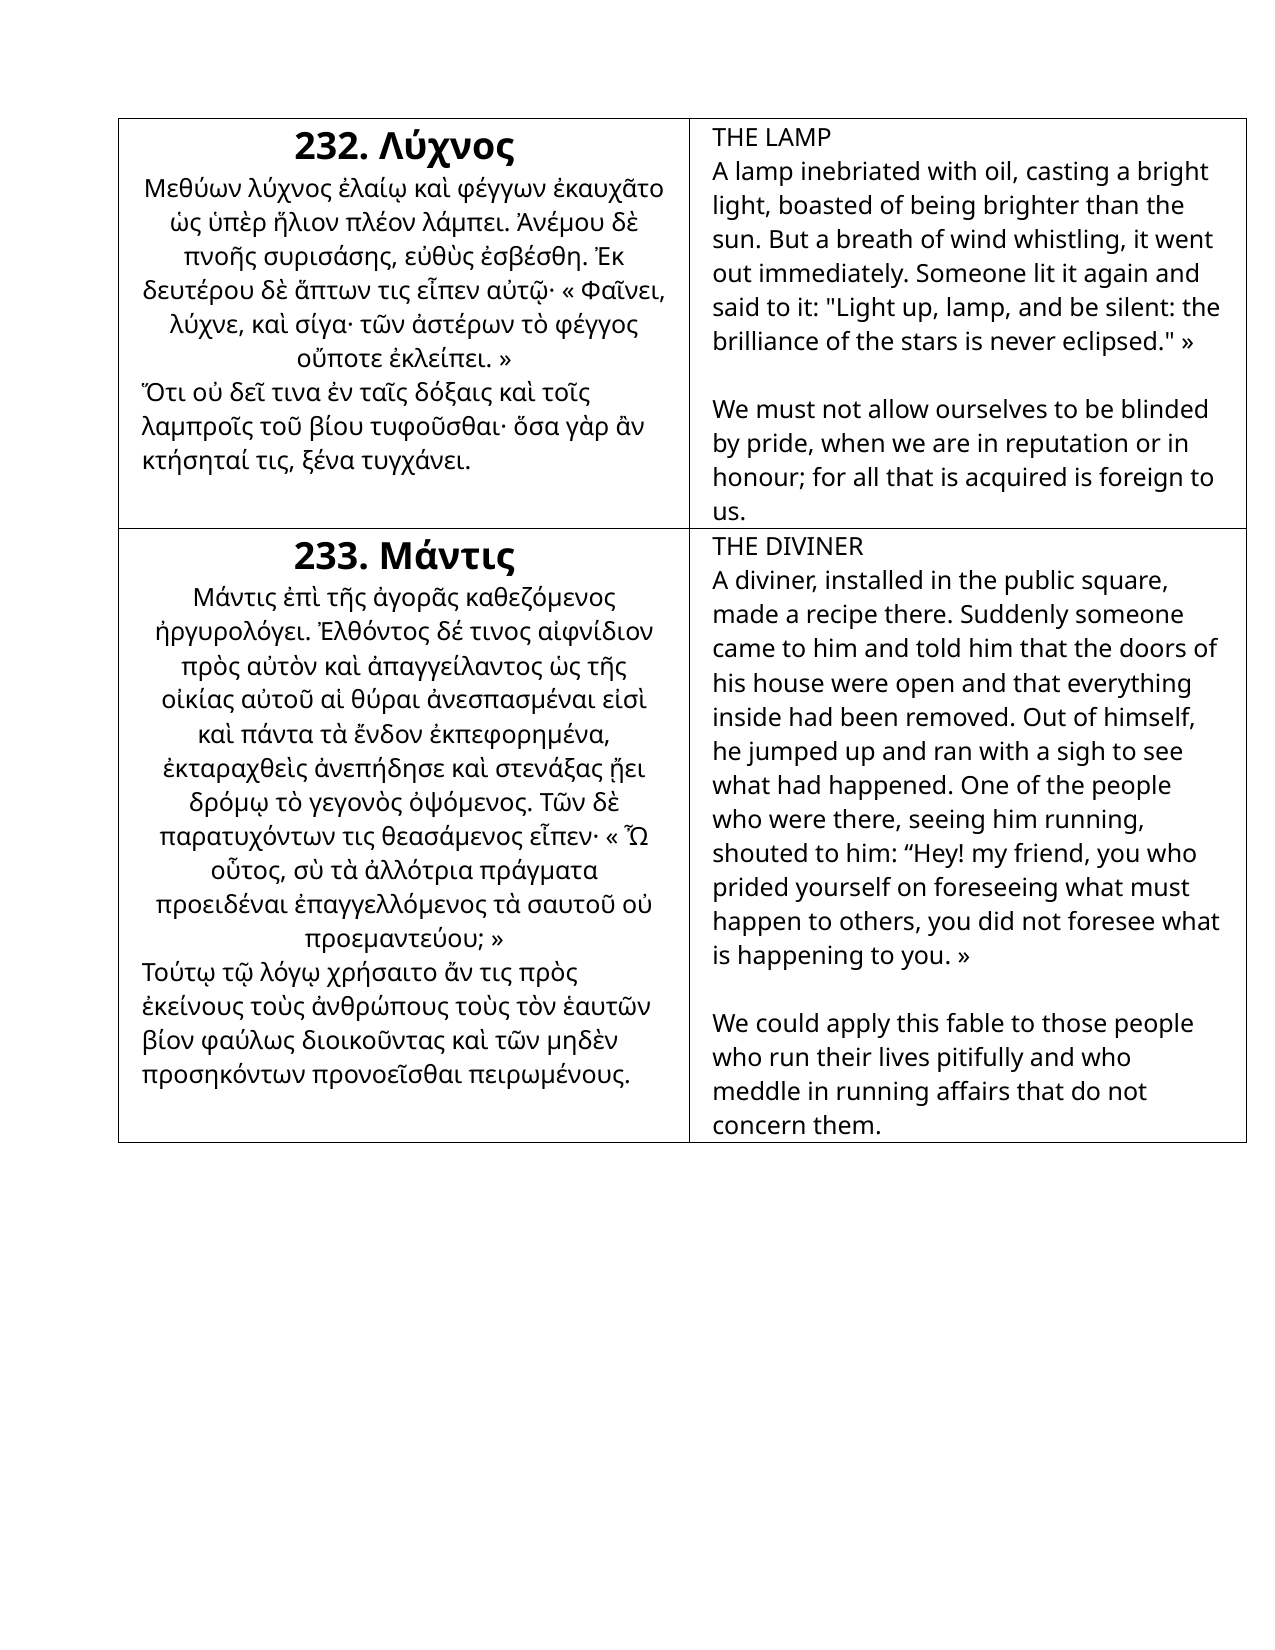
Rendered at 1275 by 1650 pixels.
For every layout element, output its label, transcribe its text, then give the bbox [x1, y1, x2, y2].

table_cell THE DIVINER A diviner, installed in the public square, made a recipe there. Suddenly someone came to him and told him that the doors of his house were open and that everything inside had been removed. Out of himself, he jumped up and ran with a sigh to see what had happened. One of the people who were there, seeing him running, shouted to him: “Hey! my friend, you who prided yourself on foreseeing what must happen to others, you did not foresee what is happening to you. » We could apply this fable to those people who run their lives pitifully and who meddle in running affairs that do not concern them. [690, 529, 1246, 1142]
table_cell THE LAMP A lamp inebriated with oil, casting a bright light, boasted of being brighter than the sun. But a breath of wind whistling, it went out immediately. Someone lit it again and said to it: "Light up, lamp, and be silent: the brilliance of the stars is never eclipsed." » We must not allow ourselves to be blinded by pride, when we are in reputation or in honour; for all that is acquired is foreign to us. [690, 119, 1246, 528]
table_cell 232. Λύχνος Μεθύων λύχνος ἐλαίῳ καὶ φέγγων ἐκαυχᾶτο ὡς ὑπὲρ ἥλιον πλέον λάμπει. Ἀνέμου δὲ πνοῆς συρισάσης, εὐθὺς ἐσβέσθη. Ἐκ δευτέρου δὲ ἅπτων τις εἶπεν αὐτῷ· « Φαῖνει, λύχνε, καὶ σίγα· τῶν ἀστέρων τὸ φέγγος οὔποτε ἐκλείπει. » Ὅτι οὐ δεῖ τινα ἐν ταῖς δόξαις καὶ τοῖς λαμπροῖς τοῦ βίου τυφοῦσθαι· ὅσα γὰρ ἂν κτήσηταί τις, ξένα τυγχάνει. [119, 119, 689, 528]
table_cell 233. Μάντις Μάντις ἐπὶ τῆς ἀγορᾶς καθεζόμενος ἠργυρολόγει. Ἐλθόντος δέ τινος αἰφνίδιον πρὸς αὐτὸν καὶ ἀπαγγείλαντος ὡς τῆς οἰκίας αὐτοῦ αἱ θύραι ἀνεσπασμέναι εἰσὶ καὶ πάντα τὰ ἔνδον ἐκπεφορημένα, ἐκταραχθεὶς ἀνεπήδησε καὶ στενάξας ᾔει δρόμῳ τὸ γεγονὸς ὀψόμενος. Τῶν δὲ παρατυχόντων τις θεασάμενος εἶπεν· « Ὦ οὗτος, σὺ τὰ ἀλλότρια πράγματα προειδέναι ἐπαγγελλόμενος τὰ σαυτοῦ οὐ προεμαντεύου; » Τούτῳ τῷ λόγῳ χρήσαιτο ἄν τις πρὸς ἐκείνους τοὺς ἀνθρώπους τοὺς τὸν ἑαυτῶν βίον φαύλως διοικοῦντας καὶ τῶν μηδὲν προσηκόντων προνοεῖσθαι πειρωμένους. [119, 529, 689, 1142]
